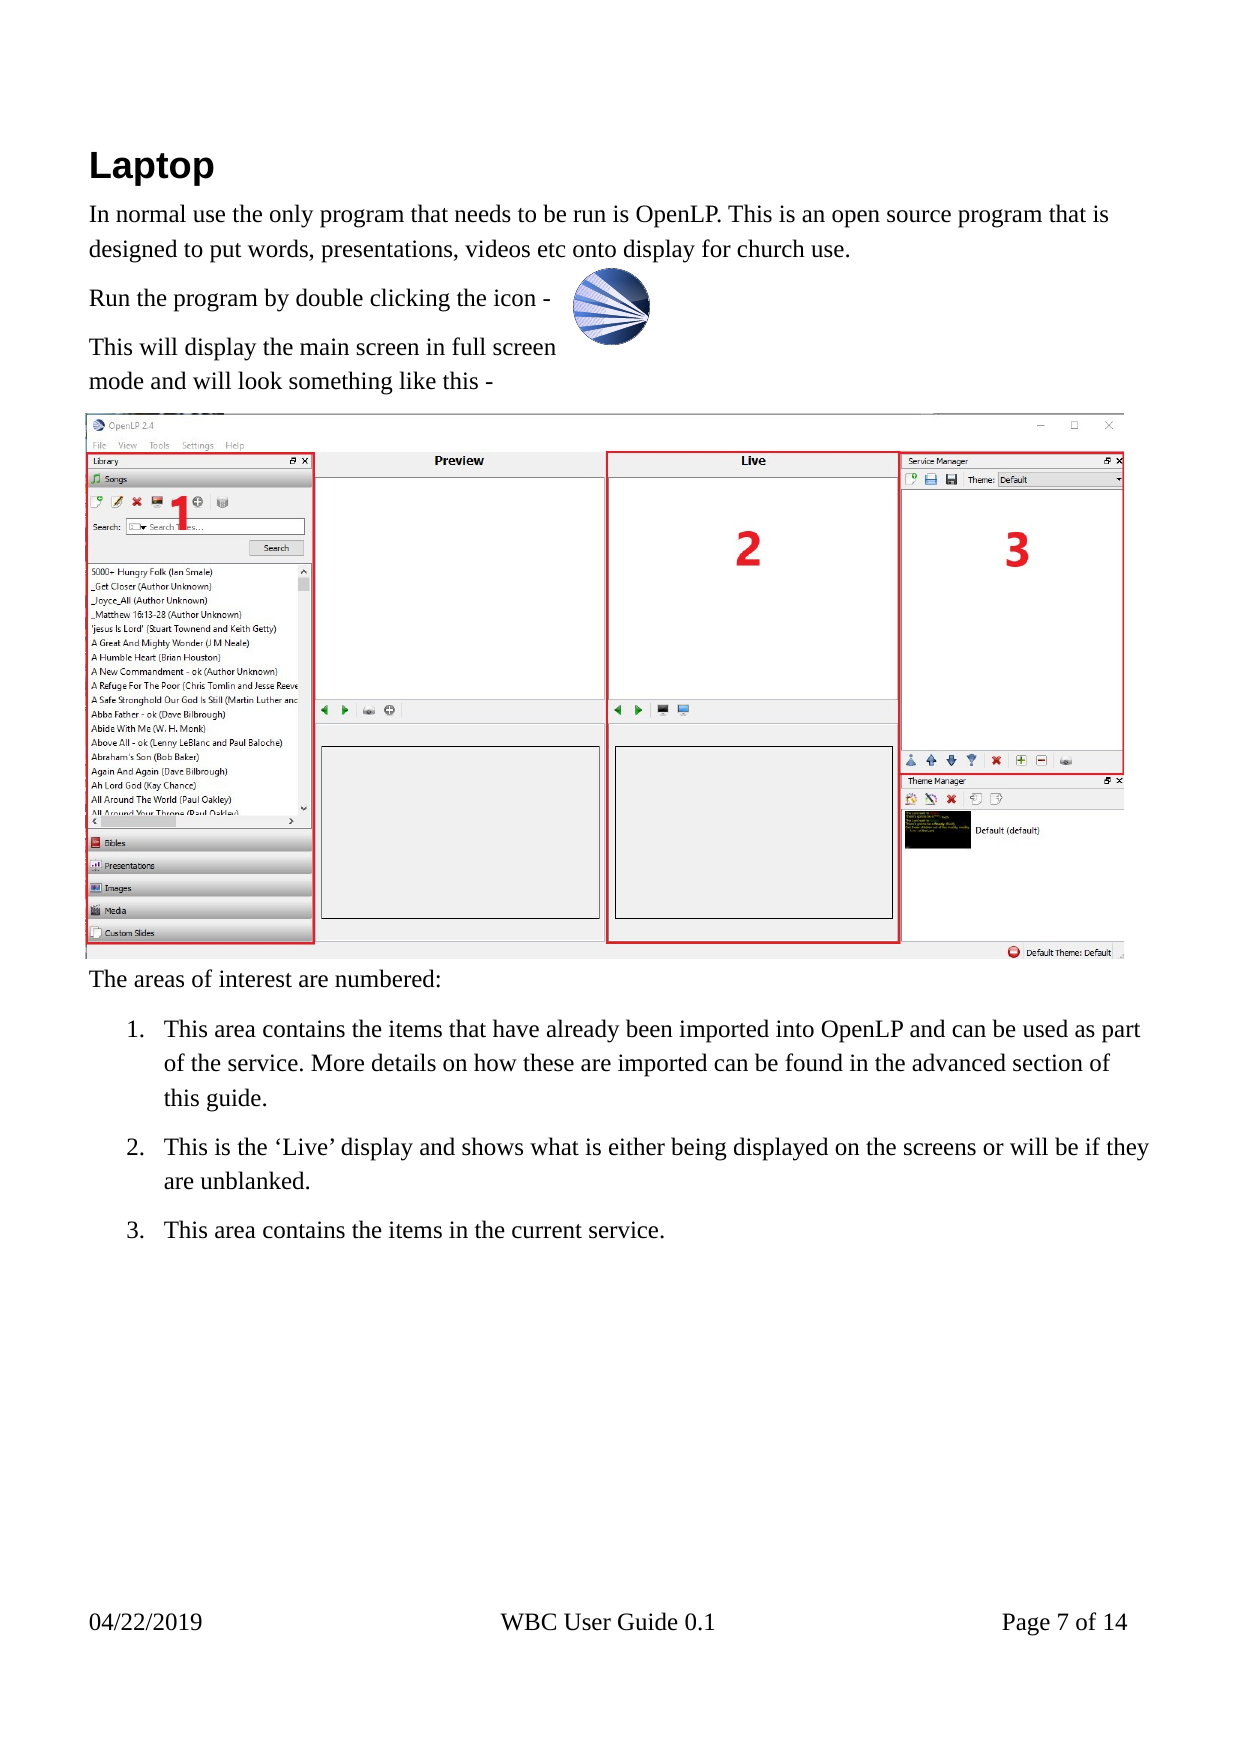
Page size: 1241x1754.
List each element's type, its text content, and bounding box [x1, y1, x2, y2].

text Run the program by double clicking the icon - [88, 283, 580, 312]
text [643, 283, 1152, 312]
picture [85, 413, 1125, 959]
text This will display the main screen in full screen mode and will look something like this - [88, 332, 1152, 395]
list This area contains the items in the current service. [126, 1215, 1152, 1244]
subtitle Laptop [88, 143, 1152, 187]
text The areas of interest are numbered: [88, 959, 1152, 993]
list This is the ‘Live’ display and shows what is either being displayed on the screens or will be if they are unblanked. [126, 1132, 1152, 1195]
list This area contains the items that have already been imported into OpenLP and can be used as part of the service. More details on how these are imported can be found in the advanced section of this guide. [126, 1014, 1152, 1111]
text In normal use the only program that needs to be run is OpenLP. This is an open source program that is designed to put words, presentations, videos etc onto display for church use. [88, 199, 1152, 262]
